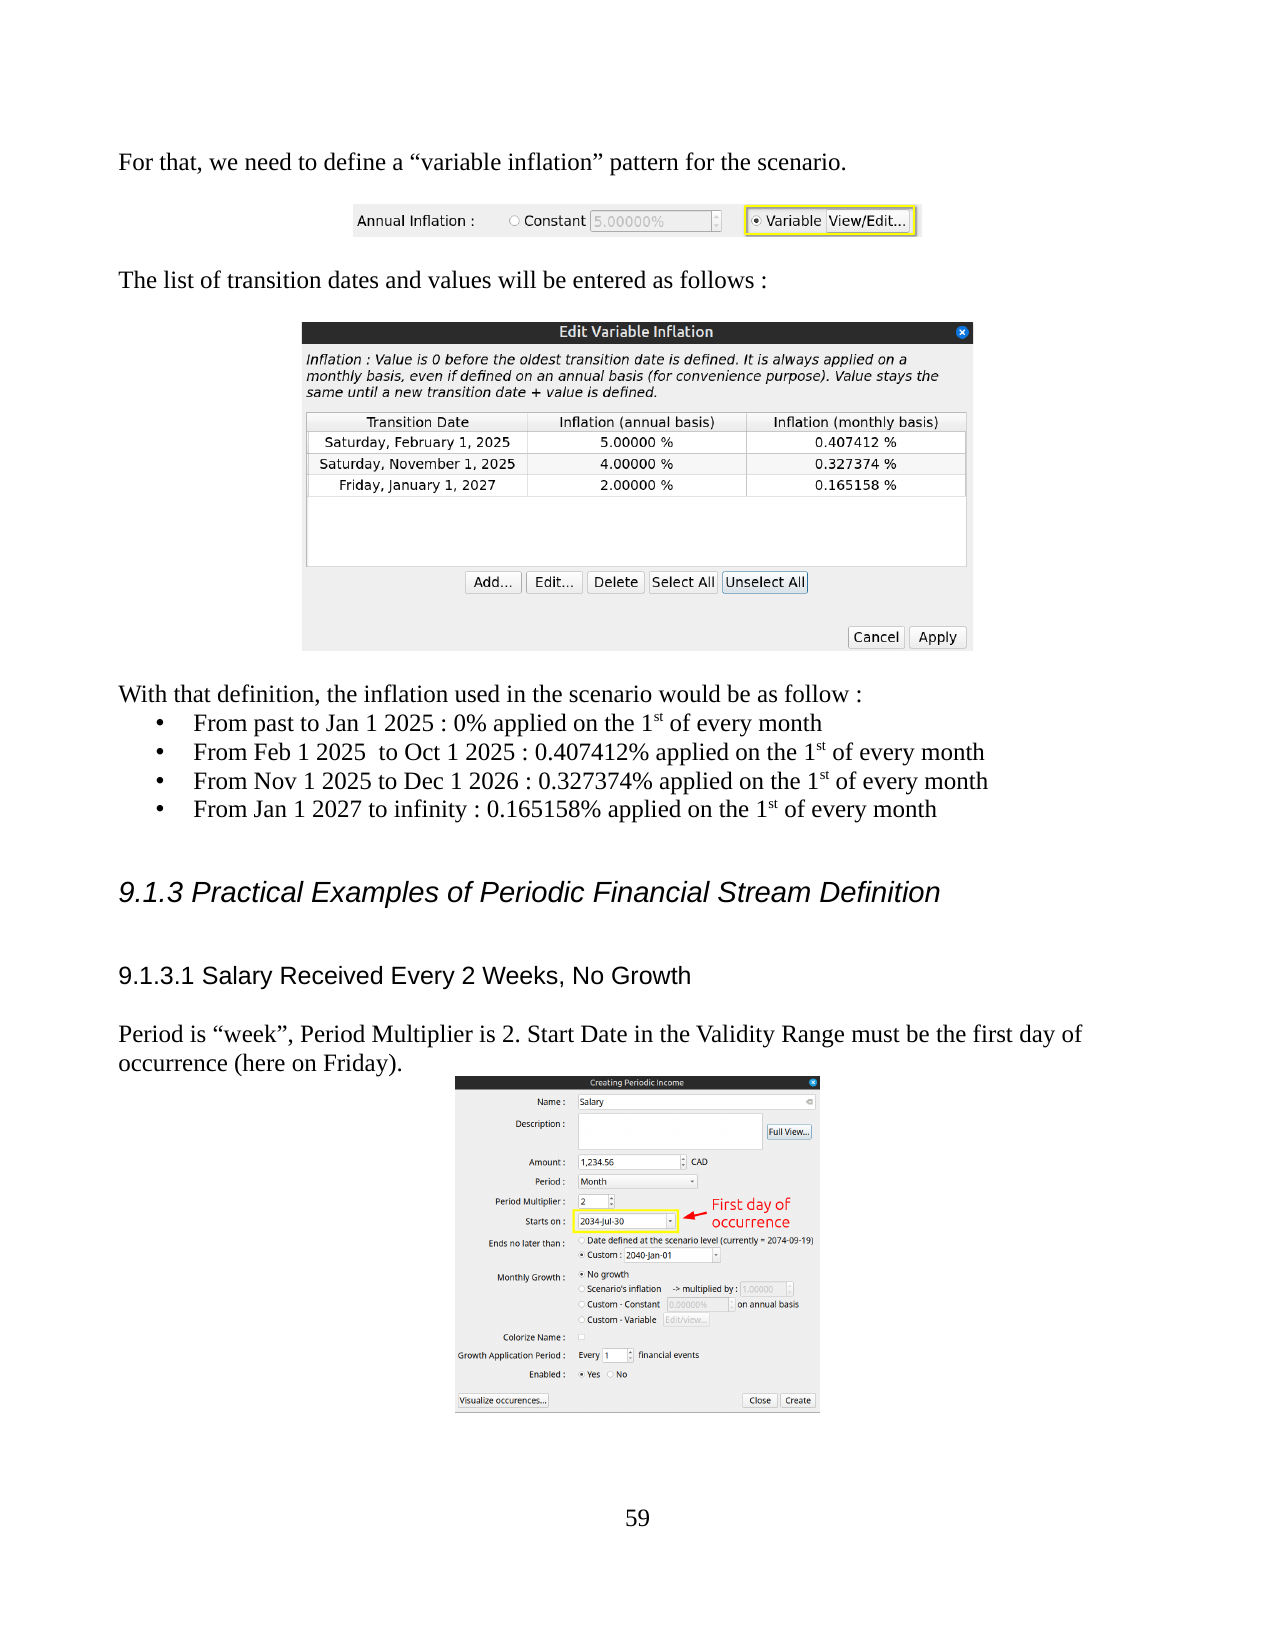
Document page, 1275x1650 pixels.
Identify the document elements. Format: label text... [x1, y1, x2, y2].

picture [353, 204, 923, 237]
subtitle Salary Received Every 2 Weeks, No Growth [118, 961, 1157, 989]
list From Nov 1 2025 to Dec 1 2026 : 0.327374% applied on the 1st of every month [156, 766, 1157, 794]
picture [301, 322, 974, 651]
text For that, we need to define a “variable inflation” pattern for the scenario. [118, 147, 1157, 176]
list From past to Jan 1 2025 : 0% applied on the 1st of every month [156, 708, 1157, 737]
list From Jan 1 2027 to infinity : 0.165158% applied on the 1st of every month [156, 794, 1157, 823]
subtitle Practical Examples of Periodic Financial Stream Definition [118, 874, 1157, 908]
text The list of transition dates and values will be entered as follows : [118, 265, 1157, 294]
list From Feb 1 2025 to Oct 1 2025 : 0.407412% applied on the 1st of every month [156, 737, 1157, 766]
text Period is “week”, Period Multiplier is 2. Start Date in the Validity Range must be the first day of occurrence (here on Friday). [118, 1019, 1157, 1077]
picture [455, 1076, 820, 1413]
text With that definition, the inflation used in the scenario would be as follow : [118, 679, 1157, 708]
